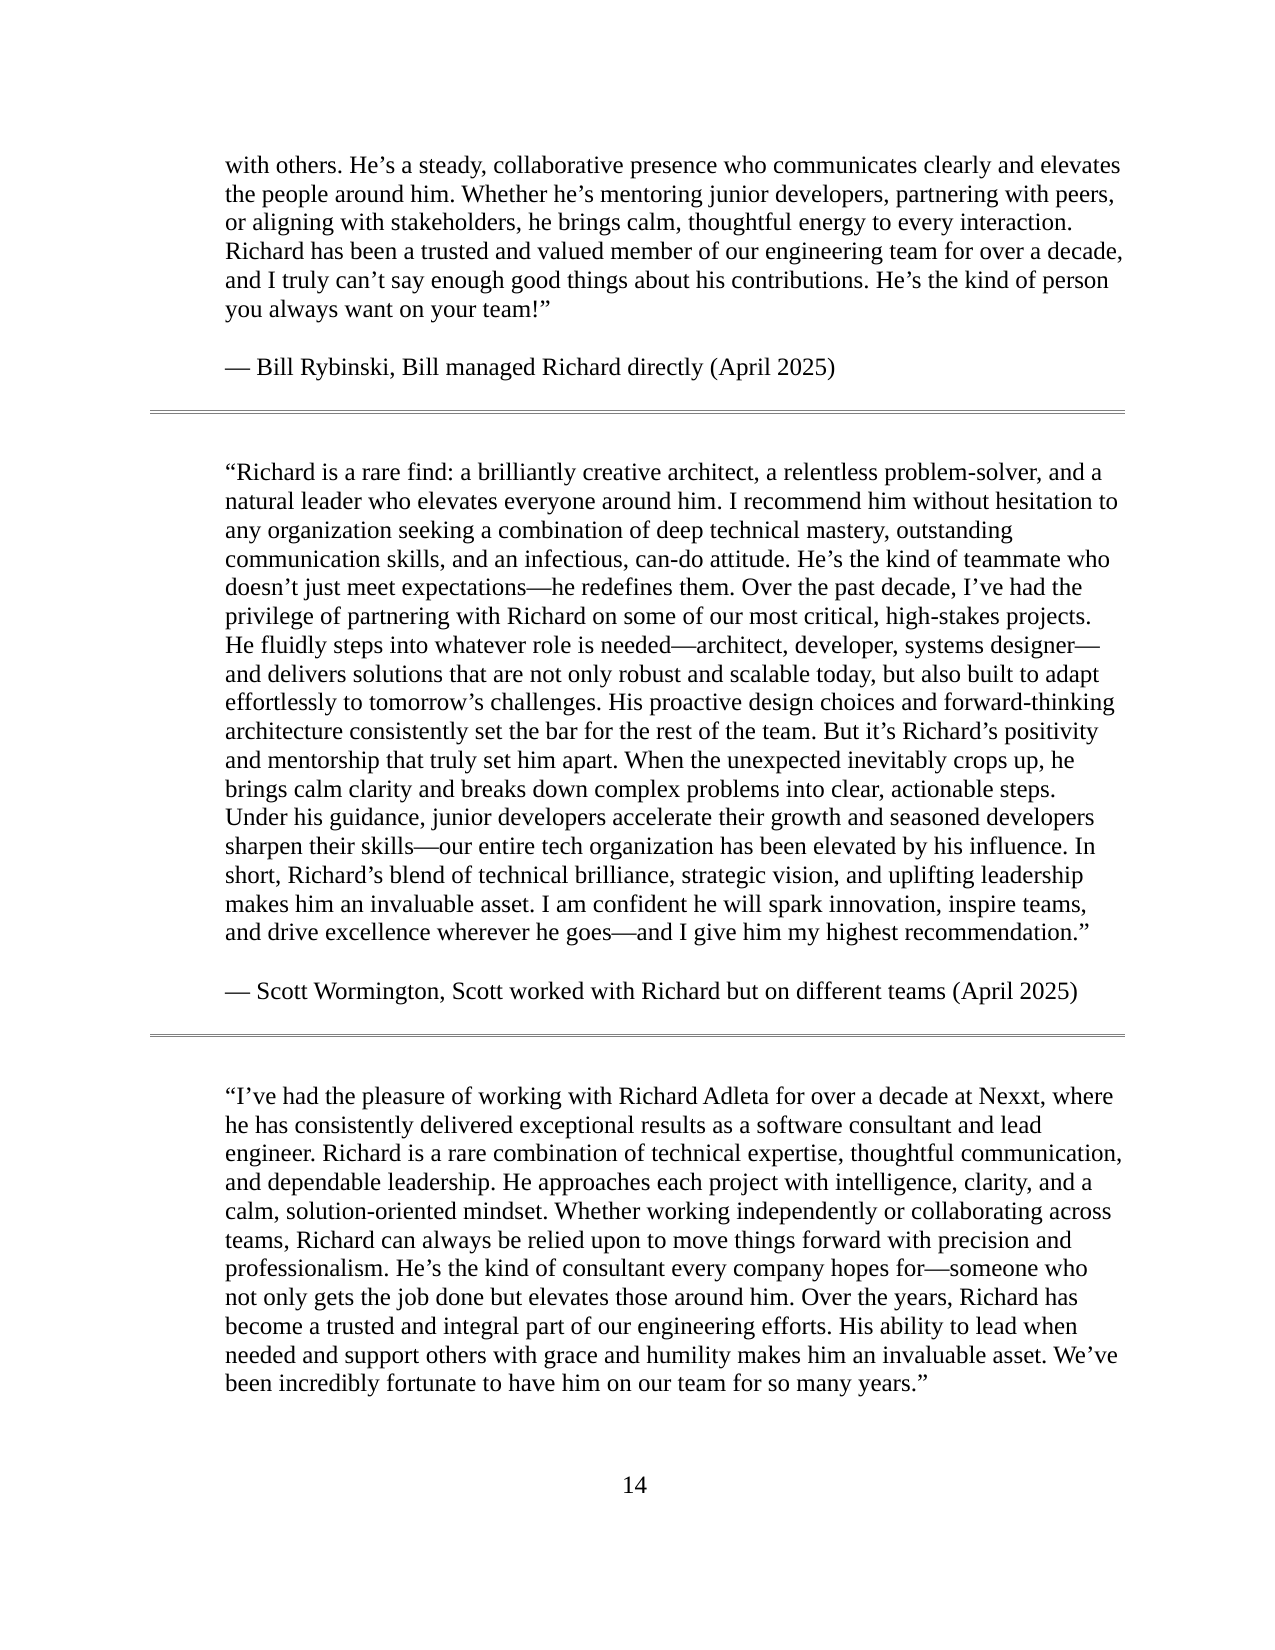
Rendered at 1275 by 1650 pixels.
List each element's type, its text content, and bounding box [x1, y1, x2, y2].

text “I’ve had the pleasure of working with Richard Adleta for over a decade at Nexxt, where he has consistently delivered exceptional results as a software consultant and lead engineer. Richard is a rare combination of technical expertise, thoughtful communication, and dependable leadership. He approaches each project with intelligence, clarity, and a calm, solution-oriented mindset. Whether working independently or collaborating across teams, Richard can always be relied upon to move things forward with precision and professionalism. He’s the kind of consultant every company hopes for—someone who not only gets the job done but elevates those around him. Over the years, Richard has become a trusted and integral part of our engineering efforts. His ability to lead when needed and support others with grace and humility makes him an invaluable asset. We’ve been incredibly fortunate to have him on our team for so many years.” [225, 1081, 1125, 1397]
text — Bill Rybinski, Bill managed Richard directly (April 2025) [225, 352, 1125, 381]
text — Scott Wormington, Scott worked with Richard but on different teams (April 2025) [225, 976, 1125, 1005]
text “Richard is a rare find: a brilliantly creative architect, a relentless problem‑solver, and a natural leader who elevates everyone around him. I recommend him without hesitation to any organization seeking a combination of deep technical mastery, outstanding communication skills, and an infectious, can‑do attitude. He’s the kind of teammate who doesn’t just meet expectations—he redefines them. Over the past decade, I’ve had the privilege of partnering with Richard on some of our most critical, high‑stakes projects. He fluidly steps into whatever role is needed—architect, developer, systems designer—and delivers solutions that are not only robust and scalable today, but also built to adapt effortlessly to tomorrow’s challenges. His proactive design choices and forward‑thinking architecture consistently set the bar for the rest of the team. But it’s Richard’s positivity and mentorship that truly set him apart. When the unexpected inevitably crops up, he brings calm clarity and breaks down complex problems into clear, actionable steps. Under his guidance, junior developers accelerate their growth and seasoned developers sharpen their skills—our entire tech organization has been elevated by his influence. In short, Richard’s blend of technical brilliance, strategic vision, and uplifting leadership makes him an invaluable asset. I am confident he will spark innovation, inspire teams, and drive excellence wherever he goes—and I give him my highest recommendation.” [225, 457, 1125, 946]
text with others. He’s a steady, collaborative presence who communicates clearly and elevates the people around him. Whether he’s mentoring junior developers, partnering with peers, or aligning with stakeholders, he brings calm, thoughtful energy to every interaction. Richard has been a trusted and valued member of our engineering team for over a decade, and I truly can’t say enough good things about his contributions. He’s the kind of person you always want on your team!” [225, 150, 1125, 322]
